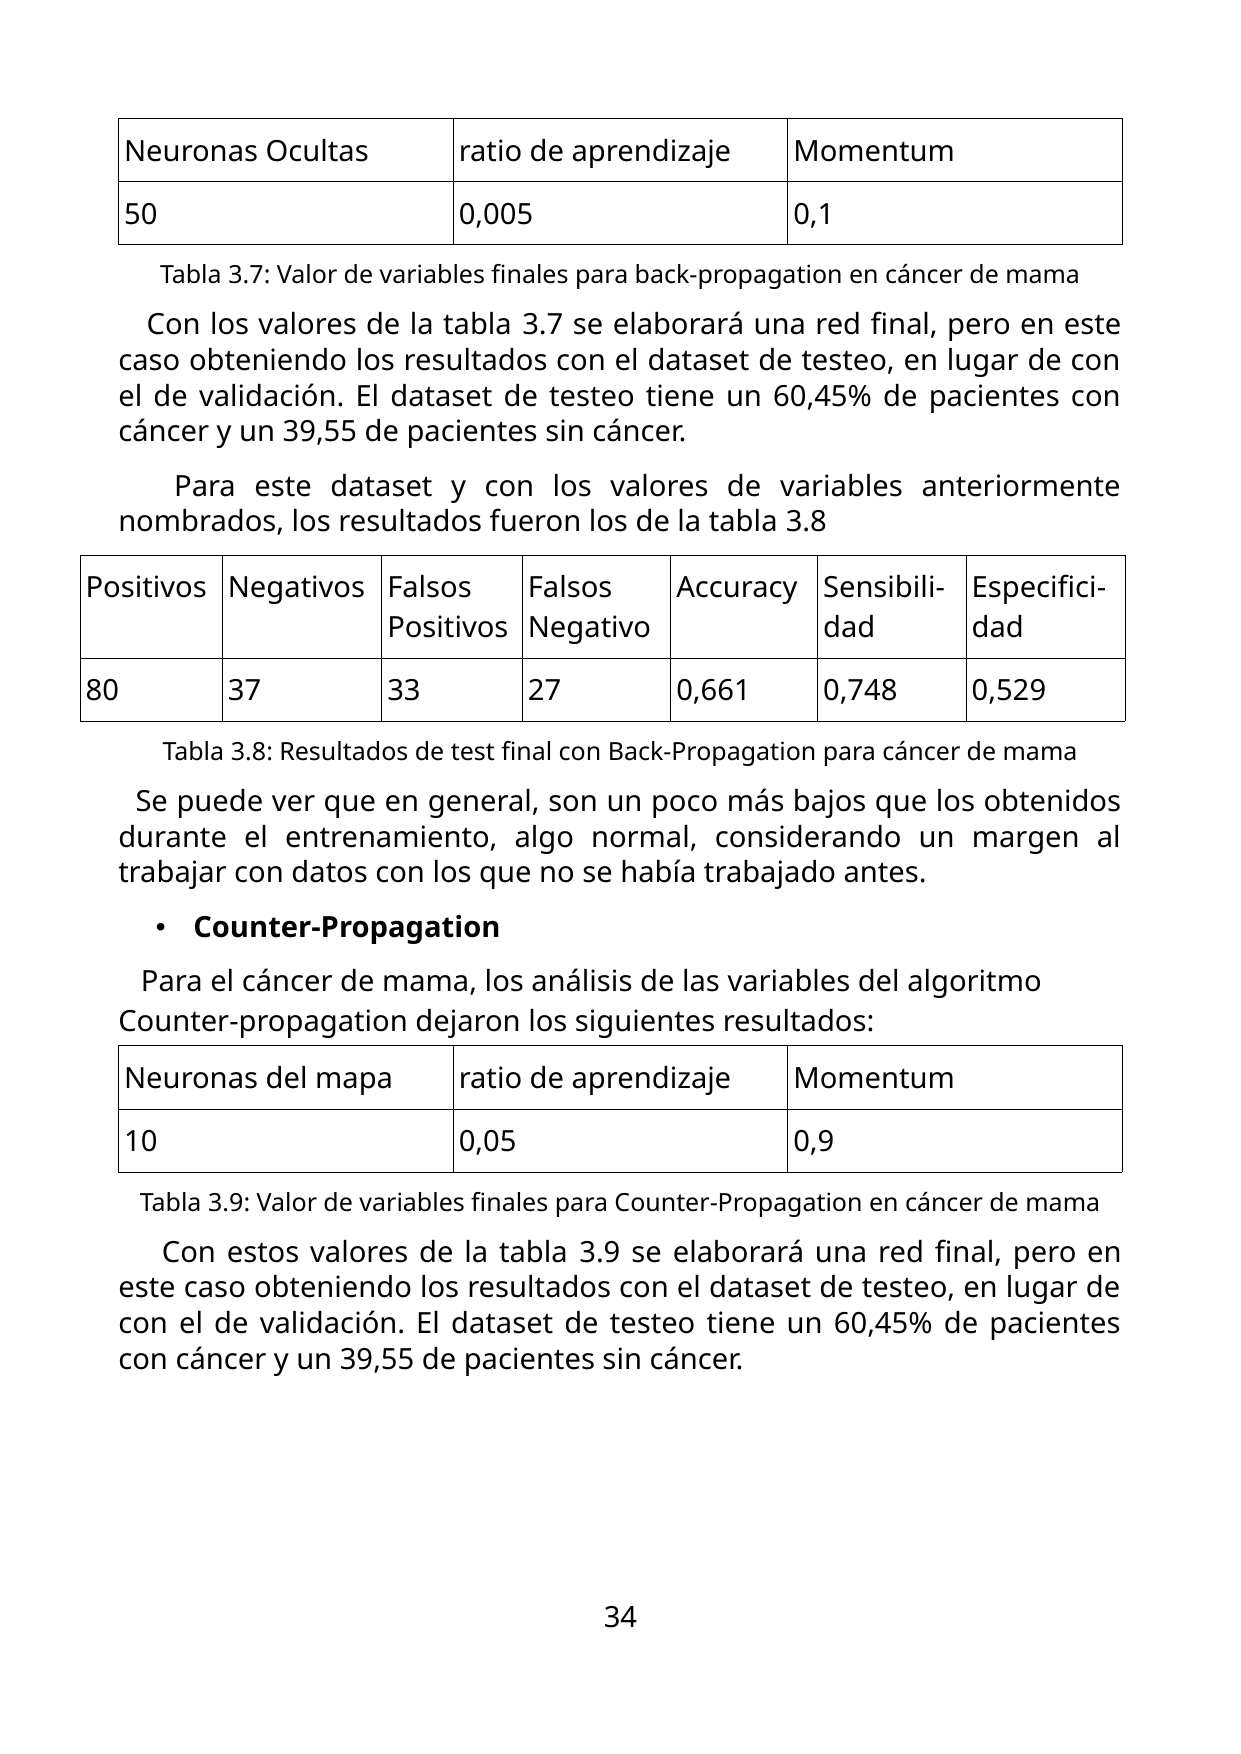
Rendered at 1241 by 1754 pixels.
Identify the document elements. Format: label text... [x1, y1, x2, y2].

table_cell 27 [523, 659, 670, 721]
list Para este dataset y con los valores de variables anteriormente nombrados, los resultados fueron los de la tabla 3.8 [118, 465, 1122, 540]
text Tabla 3.7: Valor de variables finales para back-propagation en cáncer de mama [118, 257, 1122, 291]
table_header Accuracy [671, 556, 817, 658]
table_header Positivos [81, 556, 222, 658]
text Tabla 3.8: Resultados de test final con Back-Propagation para cáncer de mama [118, 733, 1122, 768]
text Con estos valores de la tabla 3.9 se elaborará una red final, pero en este caso obteniendo los resultados con el dataset de testeo, en lugar de con el de validación. El dataset de testeo tiene un 60,45% de pacientes con cáncer y un 39,55 de pacientes sin cáncer. [118, 1231, 1122, 1378]
table_cell 0,005 [454, 182, 787, 244]
table_cell 0,9 [788, 1110, 1122, 1172]
table_header Falsos Negativo [523, 556, 670, 658]
table_cell 0,05 [454, 1110, 787, 1172]
table_header Momentum [788, 119, 1122, 181]
table_cell 0,748 [818, 659, 966, 721]
table_cell 50 [119, 182, 453, 244]
table_header Falsos Positivos [382, 556, 522, 658]
table_cell 10 [119, 1110, 453, 1172]
table_cell 0,661 [671, 659, 817, 721]
list Counter-Propagation [156, 906, 1122, 946]
table_header Momentum [788, 1046, 1122, 1108]
table_header ratio de aprendizaje [454, 1046, 787, 1108]
list Se puede ver que en general, son un poco más bajos que los obtenidos durante el entrenamiento, algo normal, considerando un margen al trabajar con datos con los que no se había trabajado antes. [118, 780, 1122, 891]
text Tabla 3.9: Valor de variables finales para Counter-Propagation en cáncer de mama [118, 1184, 1122, 1218]
table_cell 0,529 [967, 659, 1125, 721]
table_cell 33 [382, 659, 522, 721]
table_header Negativos [223, 556, 381, 658]
table_header ratio de aprendizaje [454, 119, 787, 181]
list Con los valores de la tabla 3.7 se elaborará una red final, pero en este caso obteniendo los resultados con el dataset de testeo, en lugar de con el de validación. El dataset de testeo tiene un 60,45% de pacientes con cáncer y un 39,55 de pacientes sin cáncer. [118, 303, 1122, 450]
table_header Sensibili-dad [818, 556, 966, 658]
table_header Neuronas del mapa [119, 1046, 453, 1108]
table_header Especifici-dad [967, 556, 1125, 658]
table_cell 0,1 [788, 182, 1122, 244]
table_header Neuronas Ocultas [119, 119, 453, 181]
list Para el cáncer de mama, los análisis de las variables del algoritmo Counter-propagation dejaron los siguientes resultados: [118, 960, 1122, 1039]
table_cell 37 [223, 659, 381, 721]
table_cell 80 [81, 659, 222, 721]
